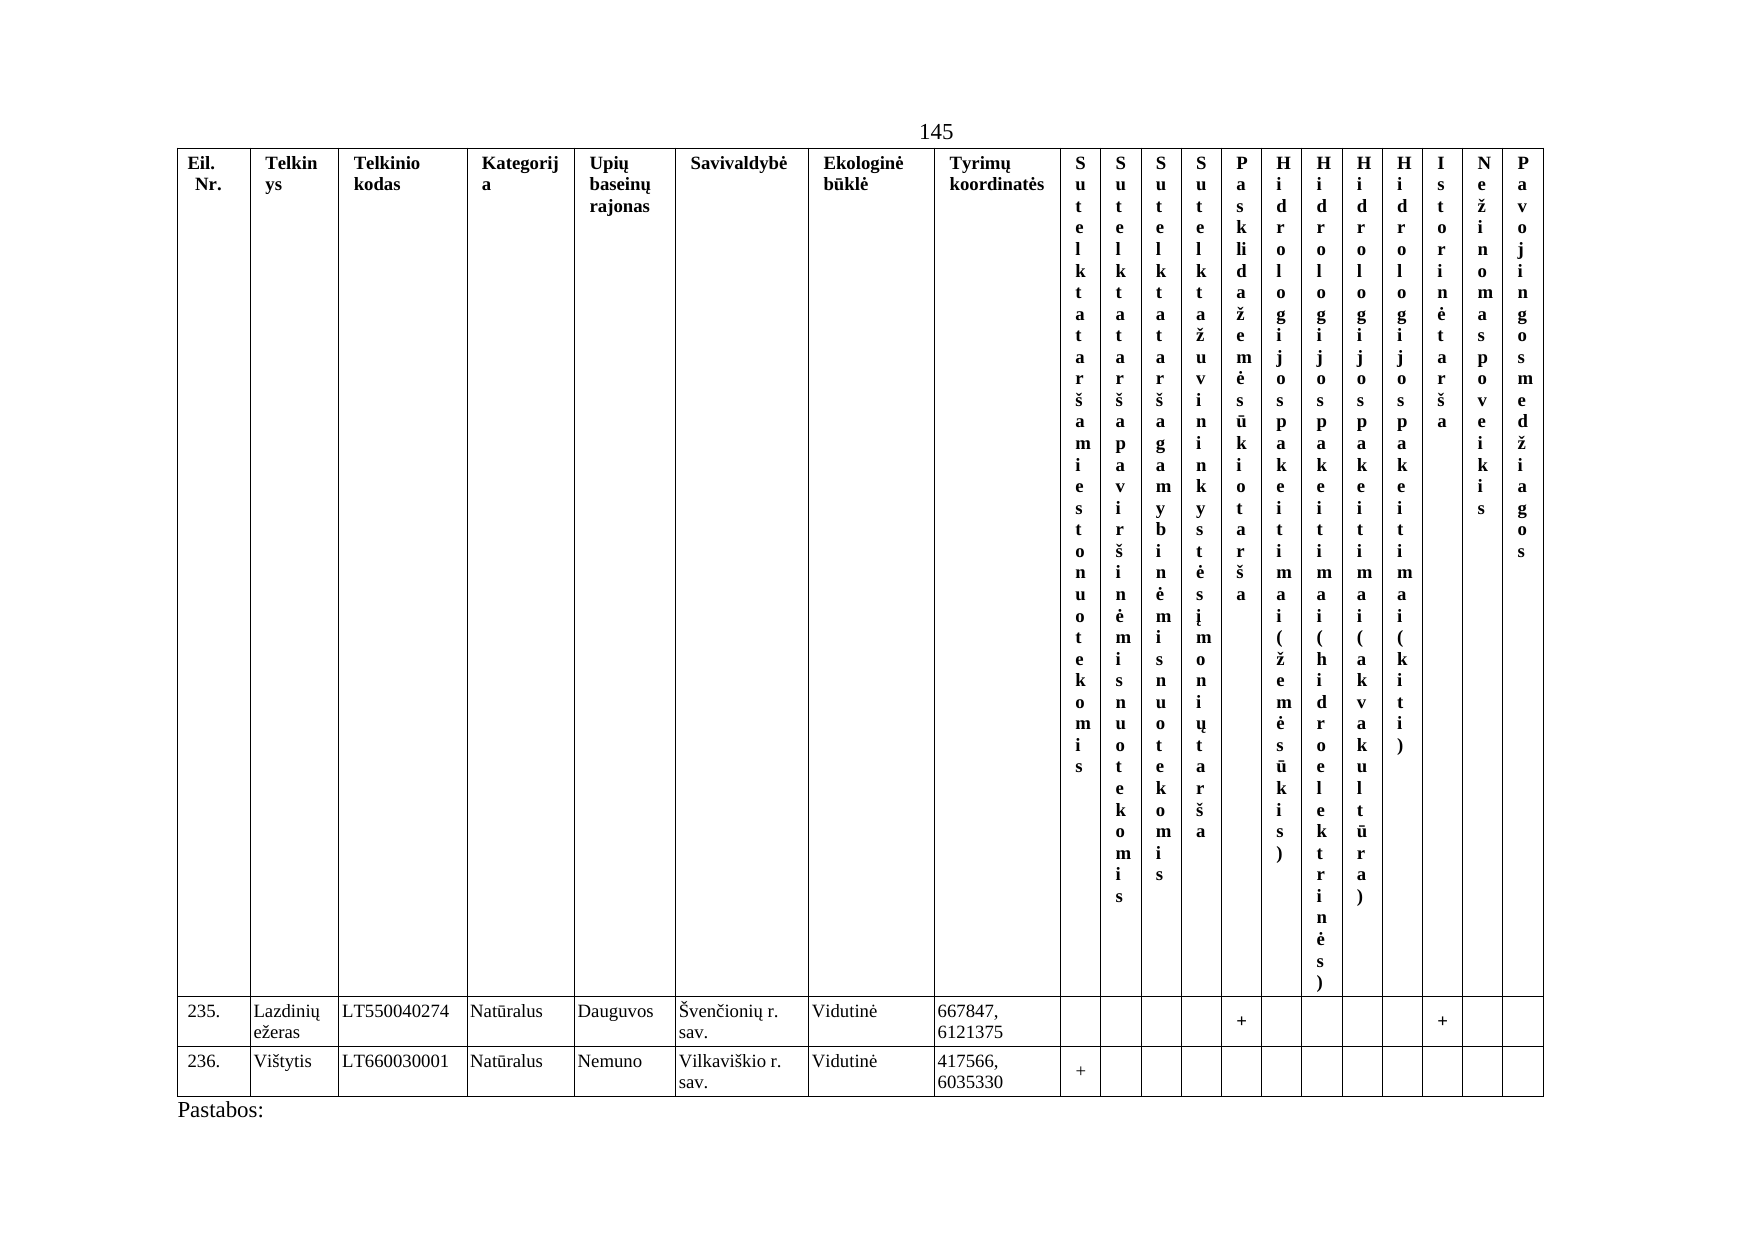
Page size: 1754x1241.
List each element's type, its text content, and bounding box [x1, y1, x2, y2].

table_cell [1142, 997, 1181, 1046]
table_cell [1302, 997, 1342, 1046]
table_cell 667847, 6121375 [935, 997, 1060, 1046]
table_header Ekologinė būklė [809, 149, 934, 996]
table_cell 417566, 6035330 [935, 1047, 1060, 1096]
table_cell [1142, 1047, 1181, 1096]
table_cell Natūralus [468, 1047, 574, 1096]
table_cell [1182, 997, 1221, 1046]
table_header Nežinomas poveikis [1463, 149, 1502, 996]
table_header Pavojingos medžiagos [1503, 149, 1543, 996]
table_header Savivaldybė [676, 149, 808, 996]
table_cell [1503, 997, 1543, 1046]
table_header Sutelkta tarša paviršinėmis nuotekomis [1101, 149, 1141, 996]
table_cell Švenčionių r. sav. [676, 997, 808, 1046]
table_cell [1463, 997, 1502, 1046]
table_header Pasklida žemės ūkio tarša [1222, 149, 1261, 996]
table_cell [1503, 1047, 1543, 1096]
table_cell [1061, 997, 1100, 1046]
table_cell [1101, 1047, 1141, 1096]
table_cell LT550040274 [339, 997, 467, 1046]
table_header Istorinė tarša [1423, 149, 1462, 996]
table_header Hidrologijos pakeitimai (akvakultūra) [1343, 149, 1382, 996]
table_cell 236. [178, 1047, 250, 1096]
table_cell 235. [178, 997, 250, 1046]
table_cell [1302, 1047, 1342, 1096]
table_cell [1262, 1047, 1301, 1096]
table_cell Vidutinė [809, 1047, 934, 1096]
table_cell Vilkaviškio r. sav. [676, 1047, 808, 1096]
table_cell Vidutinė [809, 997, 934, 1046]
table_cell + [1061, 1047, 1100, 1096]
table_cell + [1423, 997, 1462, 1046]
table_header Telkinio kodas [339, 149, 467, 996]
table_cell Vištytis [251, 1047, 338, 1096]
table_cell [1463, 1047, 1502, 1096]
table_header Hidrologijos pakeitimai (hidroelektrinės) [1302, 149, 1342, 996]
table_cell [1343, 997, 1382, 1046]
table_cell + [1222, 997, 1261, 1046]
table_header Sutelkta tarša miesto nuotekomis [1061, 149, 1100, 996]
table_header Telkinys [251, 149, 338, 996]
table_cell [1343, 1047, 1382, 1096]
table_cell [1222, 1047, 1261, 1096]
table_cell LT660030001 [339, 1047, 467, 1096]
table_header Eil. Nr. [178, 149, 250, 996]
table_header Sutelkta tarša gamybinėmis nuotekomis [1142, 149, 1181, 996]
table_cell Lazdinių ežeras [251, 997, 338, 1046]
table_cell Nemuno [575, 1047, 675, 1096]
table_cell Natūralus [468, 997, 574, 1046]
table_header Hidrologijos pakeitimai (žemės ūkis) [1262, 149, 1301, 996]
table_header Upių baseinų rajonas [575, 149, 675, 996]
table_cell [1423, 1047, 1462, 1096]
table_header Kategorija [468, 149, 574, 996]
table_cell [1383, 997, 1422, 1046]
table_header Tyrimų koordinatės [935, 149, 1060, 996]
table_header Hidrologijos pakeitimai (kiti) [1383, 149, 1422, 996]
text Pastabos: [177, 1097, 1695, 1123]
table_cell [1262, 997, 1301, 1046]
table_cell [1182, 1047, 1221, 1096]
table_cell [1101, 997, 1141, 1046]
table_cell Dauguvos [575, 997, 675, 1046]
table_cell [1383, 1047, 1422, 1096]
table_header Sutelkta žuvininkystės įmonių tarša [1182, 149, 1221, 996]
